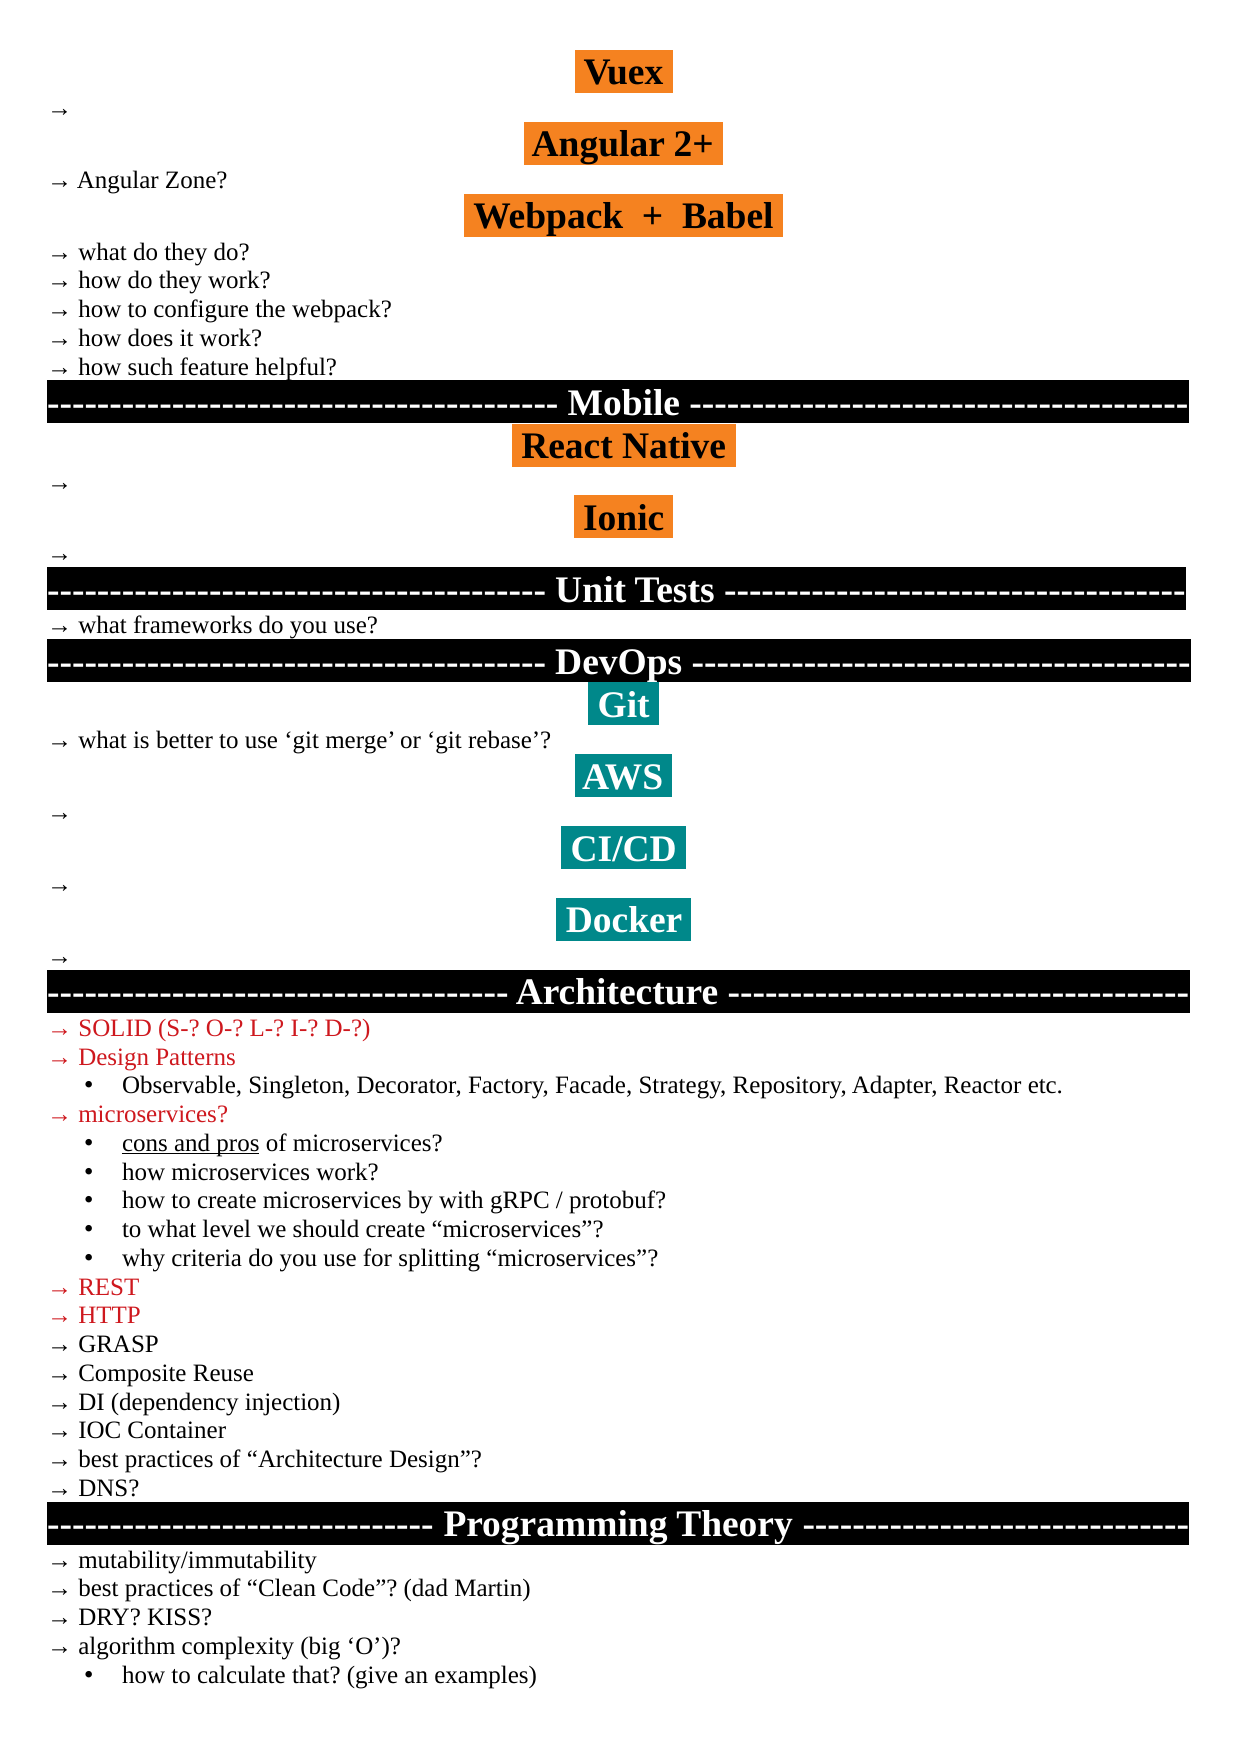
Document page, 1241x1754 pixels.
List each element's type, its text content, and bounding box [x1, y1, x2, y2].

text → DI (dependency injection) [47, 1387, 1200, 1415]
text → [47, 869, 1200, 898]
text → what frameworks do you use? [47, 610, 1200, 639]
text → REST [47, 1272, 1200, 1300]
text → [47, 941, 1200, 970]
text → [47, 93, 1200, 122]
list how to calculate that? (give an examples) [84, 1660, 1200, 1688]
text ------------------------------------- Architecture ------------------------------------- [47, 970, 1200, 1013]
text → DNS? [47, 1473, 1200, 1502]
text → mutability/immutability [47, 1545, 1200, 1573]
text → how such feature helpful? [47, 352, 1200, 380]
text ---------------------------------------- Unit Tests ------------------------------------- [47, 567, 1200, 610]
text React Native [47, 423, 1200, 467]
list why criteria do you use for splitting “microservices”? [84, 1243, 1200, 1272]
text → how to configure the webpack? [47, 294, 1200, 323]
text Docker [47, 898, 1200, 941]
text CI/CD [47, 826, 1200, 869]
text → HTTP [47, 1300, 1200, 1329]
list Observable, Singleton, Decorator, Factory, Facade, Strategy, Repository, Adapter, Reactor etc. [84, 1070, 1200, 1099]
text → [47, 467, 1200, 495]
list cons and pros of microservices? [84, 1128, 1200, 1157]
list how microservices work? [84, 1157, 1200, 1185]
text → Design Patterns [47, 1042, 1200, 1070]
text → algorithm complexity (big ‘O’)? [47, 1631, 1200, 1660]
text Git [47, 682, 1200, 725]
list to what level we should create “microservices”? [84, 1214, 1200, 1243]
text Angular 2+ [47, 122, 1200, 165]
text → Composite Reuse [47, 1358, 1200, 1387]
text → DRY? KISS? [47, 1602, 1200, 1631]
text → best practices of “Architecture Design”? [47, 1444, 1200, 1473]
text ----------------------------------------- Mobile ---------------------------------------- [47, 380, 1200, 423]
text Ionic [47, 495, 1200, 538]
text ------------------------------- Programming Theory ------------------------------- [47, 1502, 1200, 1545]
text Webpack + Babel [47, 193, 1200, 237]
text → GRASP [47, 1329, 1200, 1358]
text → best practices of “Clean Code”? (dad Martin) [47, 1573, 1200, 1602]
text AWS [47, 754, 1200, 797]
text → Angular Zone? [47, 165, 1200, 193]
text → microservices? [47, 1099, 1200, 1128]
text → how do they work? [47, 265, 1200, 294]
text → how does it work? [47, 323, 1200, 352]
text → IOC Container [47, 1415, 1200, 1444]
text → [47, 538, 1200, 567]
list how to create microservices by with gRPC / protobuf? [84, 1185, 1200, 1214]
text → SOLID (S-? O-? L-? I-? D-?) [47, 1013, 1200, 1042]
text → [47, 797, 1200, 826]
text → what is better to use ‘git merge’ or ‘git rebase’? [47, 725, 1200, 754]
text Vuex [47, 50, 1200, 93]
text → what do they do? [47, 237, 1200, 265]
text ---------------------------------------- DevOps ---------------------------------------- [47, 639, 1200, 682]
